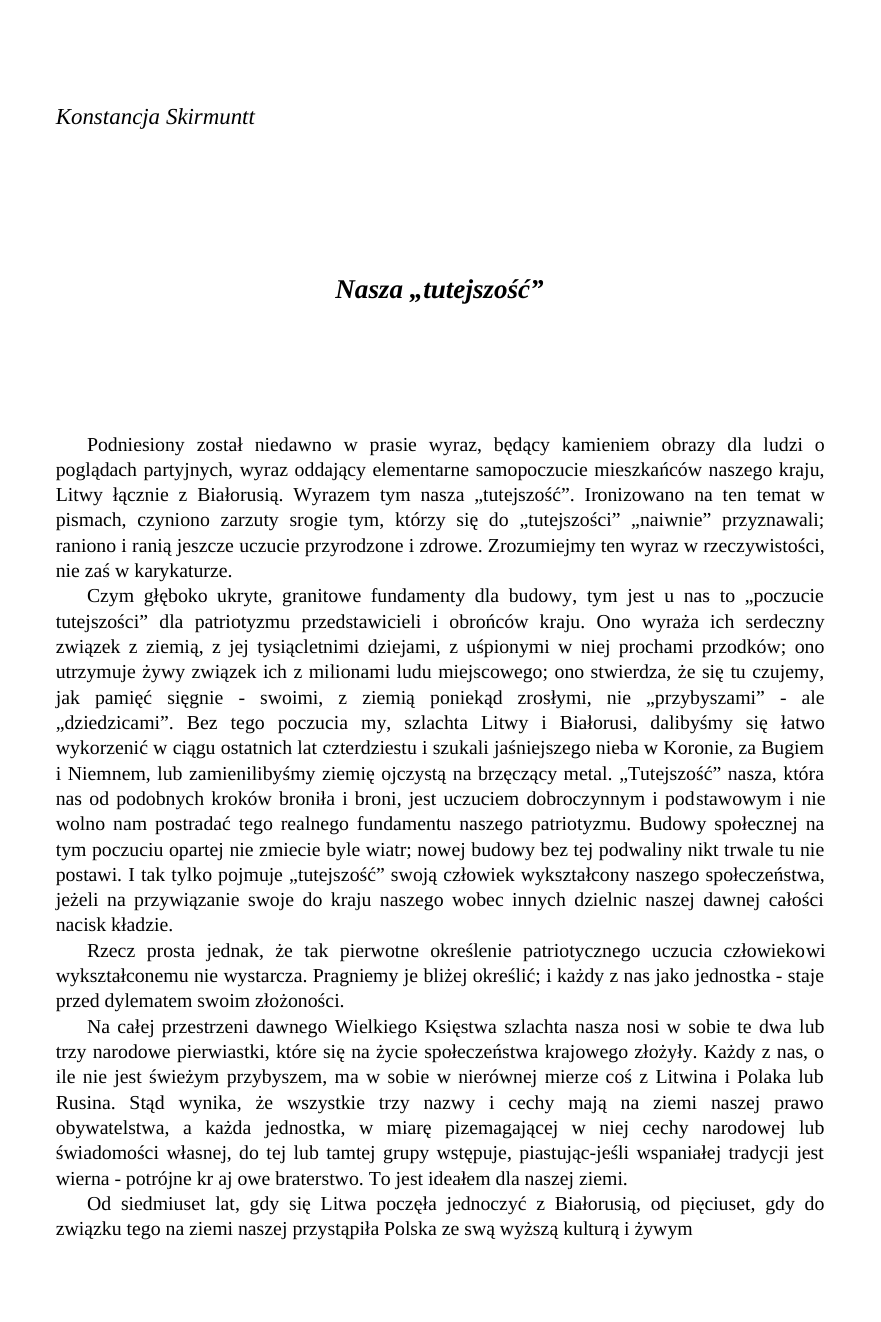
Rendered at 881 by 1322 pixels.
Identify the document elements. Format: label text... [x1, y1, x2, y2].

text Od siedmiuset lat, gdy się Litwa poczęła jednoczyć z Białorusią, od pięciuset, gdy do związku tego na ziemi naszej przystąpiła Polska ze swą wyższą kulturą i żywym [56, 1192, 826, 1240]
text Rzecz prosta jednak, że tak pierwotne określenie patriotycznego uczucia człowieko­wi wykształconemu nie wystarcza. Pragniemy je bliżej określić; i każdy z nas jako jednostka - staje przed dylematem swoim złożoności. [56, 939, 826, 1012]
text Konstancja Skirmuntt [56, 103, 826, 129]
text Podniesiony został niedawno w prasie wyraz, będący kamieniem obrazy dla ludzi o poglądach partyjnych, wyraz oddający elementarne samopoczucie mieszkańców naszego kraju, Litwy łącznie z Białorusią. Wyrazem tym nasza „tutejszość”. Ironizowano na ten temat w pismach, czyniono zarzuty srogie tym, którzy się do „tutejszości” „naiwnie” przyznawali; raniono i ranią jeszcze uczucie przyrodzone i zdrowe. Zrozumiejmy ten wyraz w rzeczywistości, nie zaś w karykaturze. [56, 432, 826, 582]
text Czym głęboko ukryte, granitowe fundamenty dla budowy, tym jest u nas to „poczucie tutejszości” dla patriotyzmu przedstawicieli i obrońców kraju. Ono wyraża ich serdeczny związek z ziemią, z jej tysiącletnimi dziejami, z uśpionymi w niej prochami przodków; ono utrzymuje żywy związek ich z milionami ludu miejscowego; ono stwierdza, że się tu czujemy, jak pamięć sięgnie - swoimi, z ziemią poniekąd zrosłymi, nie „przybyszami” - ale „dziedzicami”. Bez tego poczucia my, szlachta Litwy i Białorusi, dalibyśmy się łatwo wykorzenić w ciągu ostatnich lat czterdziestu i szukali jaśniejszego nieba w Koronie, za Bugiem i Niemnem, lub zamienilibyśmy ziemię ojczystą na brzęczący metal. „Tutejszość” nasza, która nas od podobnych kroków broniła i broni, jest uczuciem dobroczynnym i pod­stawowym i nie wolno nam postradać tego realnego fundamentu naszego patriotyzmu. Budowy społecznej na tym poczuciu opartej nie zmiecie byle wiatr; nowej budowy bez tej podwaliny nikt trwale tu nie postawi. I tak tylko pojmuje „tutejszość” swoją człowiek wykształcony naszego społeczeństwa, jeżeli na przywiązanie swoje do kraju naszego wobec innych dzielnic naszej dawnej całości nacisk kładzie. [56, 584, 826, 936]
text Na całej przestrzeni dawnego Wielkiego Księstwa szlachta nasza nosi w sobie te dwa lub trzy narodowe pierwiastki, które się na życie społeczeństwa krajowego złożyły. Każdy z nas, o ile nie jest świeżym przybyszem, ma w sobie w nierównej mierze coś z Litwina i Polaka lub Rusina. Stąd wynika, że wszystkie trzy nazwy i cechy mają na ziemi naszej prawo obywatelstwa, a każda jednostka, w miarę pizemagającej w niej cechy narodowej lub świadomości własnej, do tej lub tamtej grupy wstępuje, piastując-jeśli wspaniałej tradycji jest wierna - potrójne kr aj owe braterstwo. To jest ideałem dla naszej ziemi. [56, 1015, 826, 1189]
subtitle Nasza „tutejszość” [56, 273, 826, 305]
